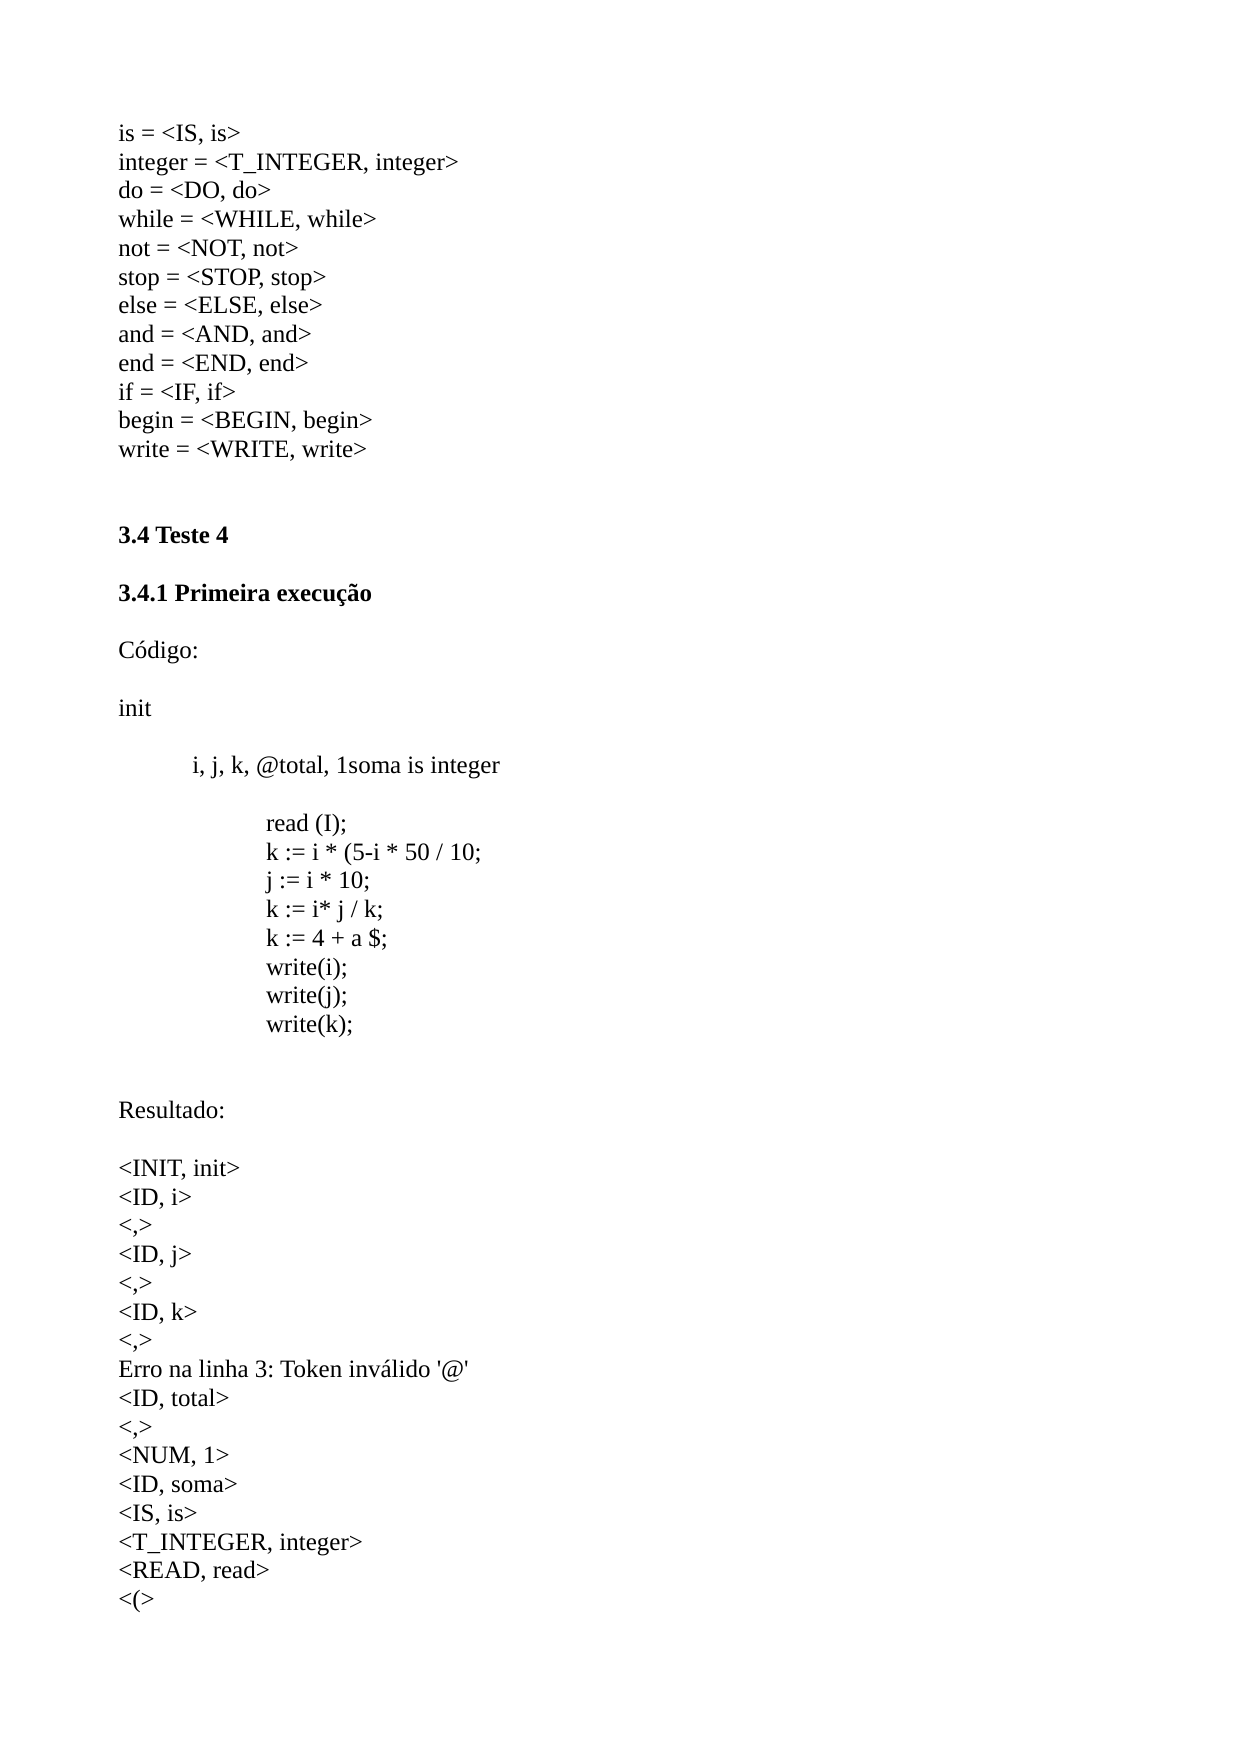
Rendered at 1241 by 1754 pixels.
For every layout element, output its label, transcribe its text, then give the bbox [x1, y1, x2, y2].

text write(i); [118, 952, 1122, 981]
text <ID, j> [118, 1239, 1122, 1268]
text and = <AND, and> [118, 319, 1122, 348]
text <,> [118, 1326, 1122, 1354]
text <(> [118, 1584, 1122, 1613]
text <ID, k> [118, 1297, 1122, 1326]
text is = <IS, is> [118, 118, 1122, 147]
text <READ, read> [118, 1556, 1122, 1584]
text stop = <STOP, stop> [118, 262, 1122, 291]
text Erro na linha 3: Token inválido '@' [118, 1354, 1122, 1383]
text i, j, k, @total, 1soma is integer [118, 751, 1122, 779]
text while = <WHILE, while> [118, 204, 1122, 233]
text k := 4 + a $; [118, 923, 1122, 952]
text 3.4.1 Primeira execução [118, 578, 1122, 607]
text init [118, 693, 1122, 722]
text write(j); [118, 981, 1122, 1009]
text <,> [118, 1268, 1122, 1297]
text integer = <T_INTEGER, integer> [118, 147, 1122, 176]
text <INIT, init> [118, 1153, 1122, 1182]
text write(k); [118, 1009, 1122, 1038]
text if = <IF, if> [118, 377, 1122, 406]
text <ID, i> [118, 1182, 1122, 1211]
text <NUM, 1> [118, 1441, 1122, 1469]
text <ID, total> [118, 1383, 1122, 1412]
text begin = <BEGIN, begin> [118, 406, 1122, 434]
text <ID, soma> [118, 1469, 1122, 1498]
text j := i * 10; [118, 866, 1122, 894]
text write = <WRITE, write> [118, 434, 1122, 463]
text else = <ELSE, else> [118, 291, 1122, 319]
text <T_INTEGER, integer> [118, 1527, 1122, 1556]
text not = <NOT, not> [118, 233, 1122, 262]
text <,> [118, 1211, 1122, 1239]
text 3.4 Teste 4 [118, 521, 1122, 549]
text do = <DO, do> [118, 176, 1122, 204]
text k := i * (5-i * 50 / 10; [118, 837, 1122, 866]
text read (I); [118, 808, 1122, 837]
text k := i* j / k; [118, 894, 1122, 923]
text Resultado: [118, 1096, 1122, 1124]
text end = <END, end> [118, 348, 1122, 377]
text Código: [118, 636, 1122, 664]
text <,> [118, 1412, 1122, 1441]
text <IS, is> [118, 1498, 1122, 1527]
